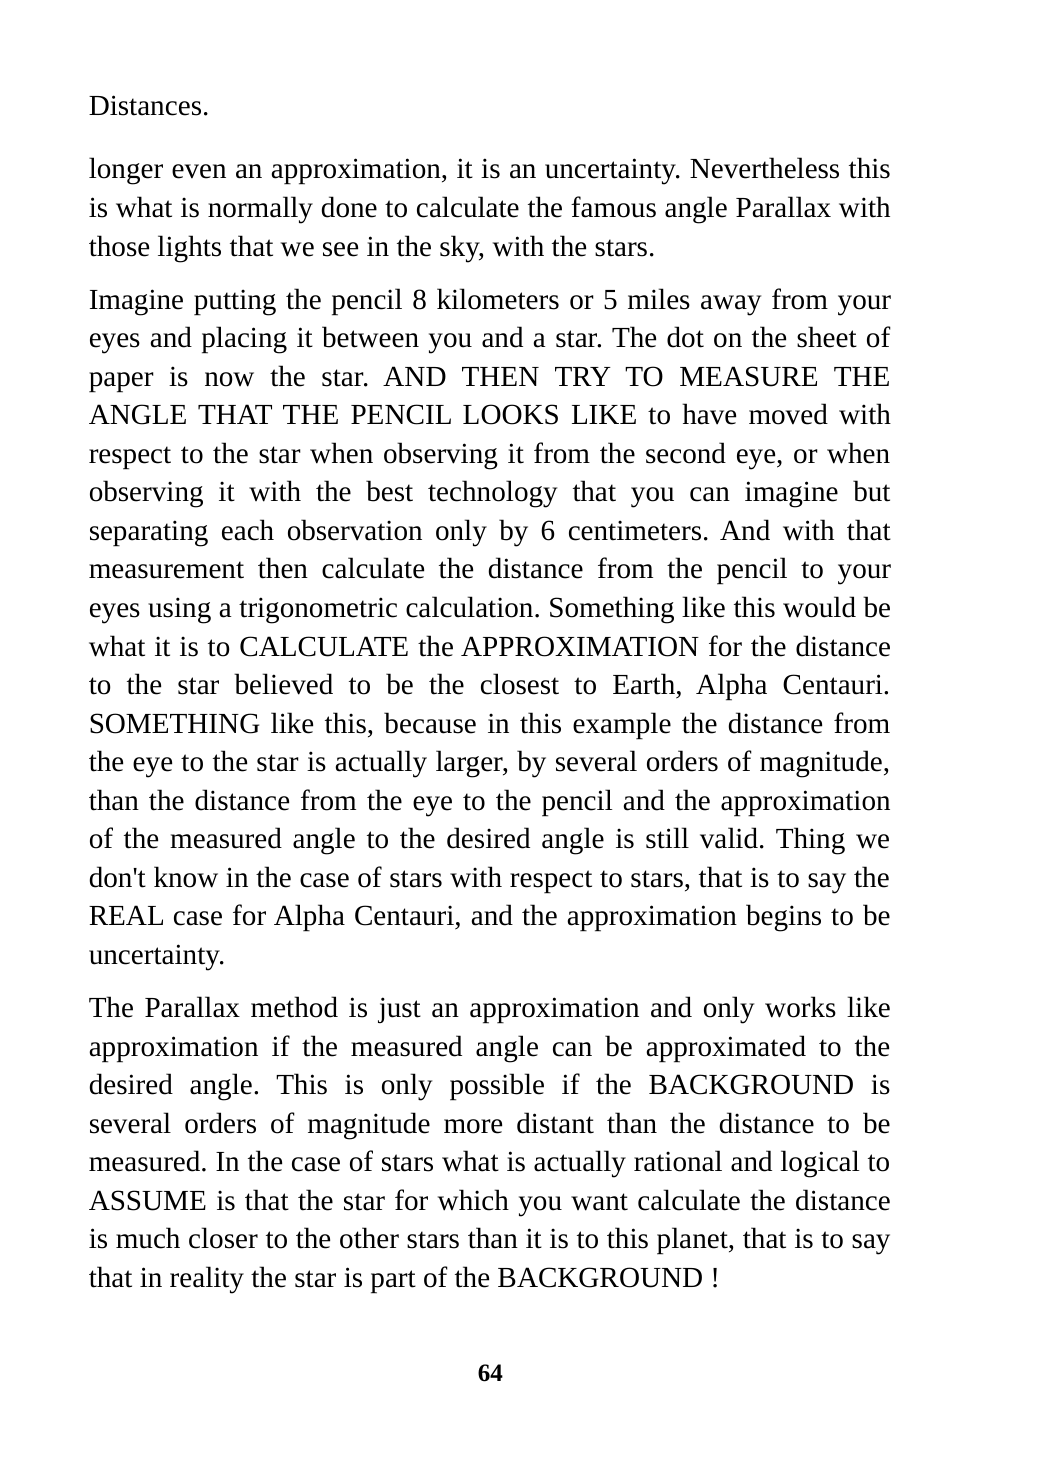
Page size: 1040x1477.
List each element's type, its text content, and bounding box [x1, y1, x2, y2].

text longer even an approximation, it is an uncertainty. Nevertheless this is what is normally done to calculate the famous angle Parallax with those lights that we see in the sky, with the stars. [88, 152, 892, 262]
text Imagine putting the pencil 8 kilometers or 5 miles away from your eyes and placing it between you and a star. The dot on the sheet of paper is now the star. AND THEN TRY TO MEASURE THE ANGLE THAT THE PENCIL LOOKS LIKE to have moved with respect to the star when observing it from the second eye, or when observing it with the best technology that you can imagine but separating each observation only by 6 centimeters. And with that measurement then calculate the distance from the pencil to your eyes using a trigonometric calculation. Something like this would be what it is to CALCULATE the APPROXIMATION for the distance to the star believed to be the closest to Earth, Alpha Centauri. SOMETHING like this, because in this example the distance from the eye to the star is actually larger, by several orders of magnitude, than the distance from the eye to the pencil and the approximation of the measured angle to the desired angle is still valid. Thing we don't know in the case of stars with respect to stars, that is to say the REAL case for Alpha Centauri, and the approximation begins to be uncertainty. [88, 282, 892, 971]
text The Parallax method is just an approximation and only works like approximation if the measured angle can be approximated to the desired angle. This is only possible if the BACKGROUND is several orders of magnitude more distant than the distance to be measured. In the case of stars what is actually rational and logical to ASSUME is that the star for which you want calculate the distance is much closer to the other stars than it is to this planet, that is to say that in reality the star is part of the BACKGROUND ! [88, 990, 892, 1293]
